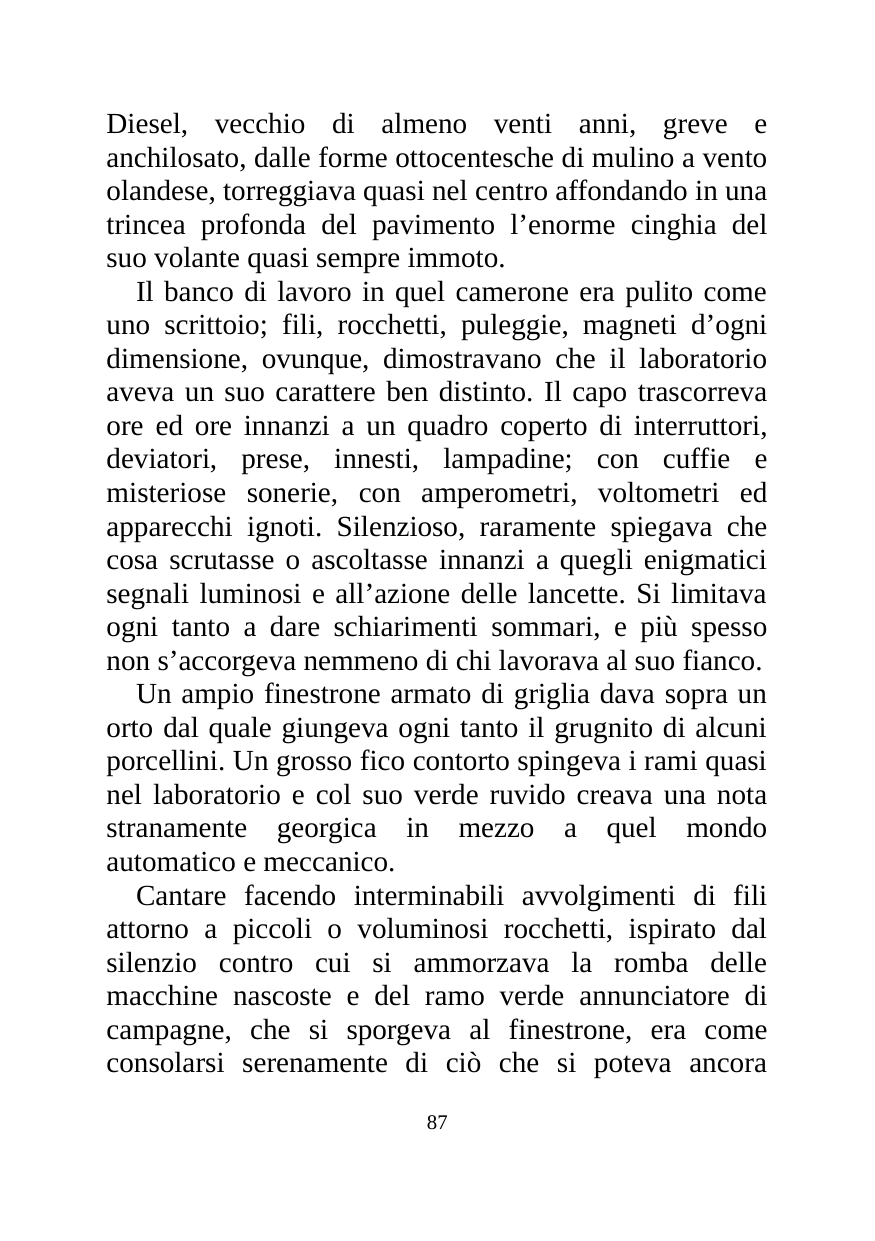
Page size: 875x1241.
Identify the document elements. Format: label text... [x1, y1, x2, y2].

text Il banco di lavoro in quel camerone era pulito come uno scrittoio; fili, rocchetti, puleggie, magneti d’ogni dimensione, ovunque, dimostravano che il laboratorio aveva un suo carattere ben distinto. Il capo trascorreva ore ed ore innanzi a un quadro coperto di interruttori, deviatori, prese, innesti, lampadine; con cuffie e misteriose sonerie, con amperometri, voltometri ed apparecchi ignoti. Silenzioso, raramente spiegava che cosa scrutasse o ascoltasse innanzi a quegli enigmatici segnali luminosi e all’azione delle lancette. Si limitava ogni tanto a dare schiarimenti sommari, e più spesso non s’accorgeva nemmeno di chi lavorava al suo fianco. [106, 274, 768, 676]
text Cantare facendo interminabili avvolgimenti di fili attorno a piccoli o voluminosi rocchetti, ispirato dal silenzio contro cui si ammorzava la romba delle macchine nascoste e del ramo verde annunciatore di campagne, che si sporgeva al finestrone, era come consolarsi serenamente di ciò che si poteva ancora [106, 878, 768, 1079]
text Un ampio finestrone armato di griglia dava sopra un orto dal quale giungeva ogni tanto il grugnito di alcuni porcellini. Un grosso fico contorto spingeva i rami quasi nel laboratorio e col suo verde ruvido creava una nota stranamente georgica in mezzo a quel mondo automatico e meccanico. [106, 676, 768, 878]
text Diesel, vecchio di almeno venti anni, greve e anchilosato, dalle forme ottocentesche di mulino a vento olandese, torreggiava quasi nel centro affondando in una trincea profonda del pavimento l’enorme cinghia del suo volante quasi sempre immoto. [106, 106, 768, 274]
